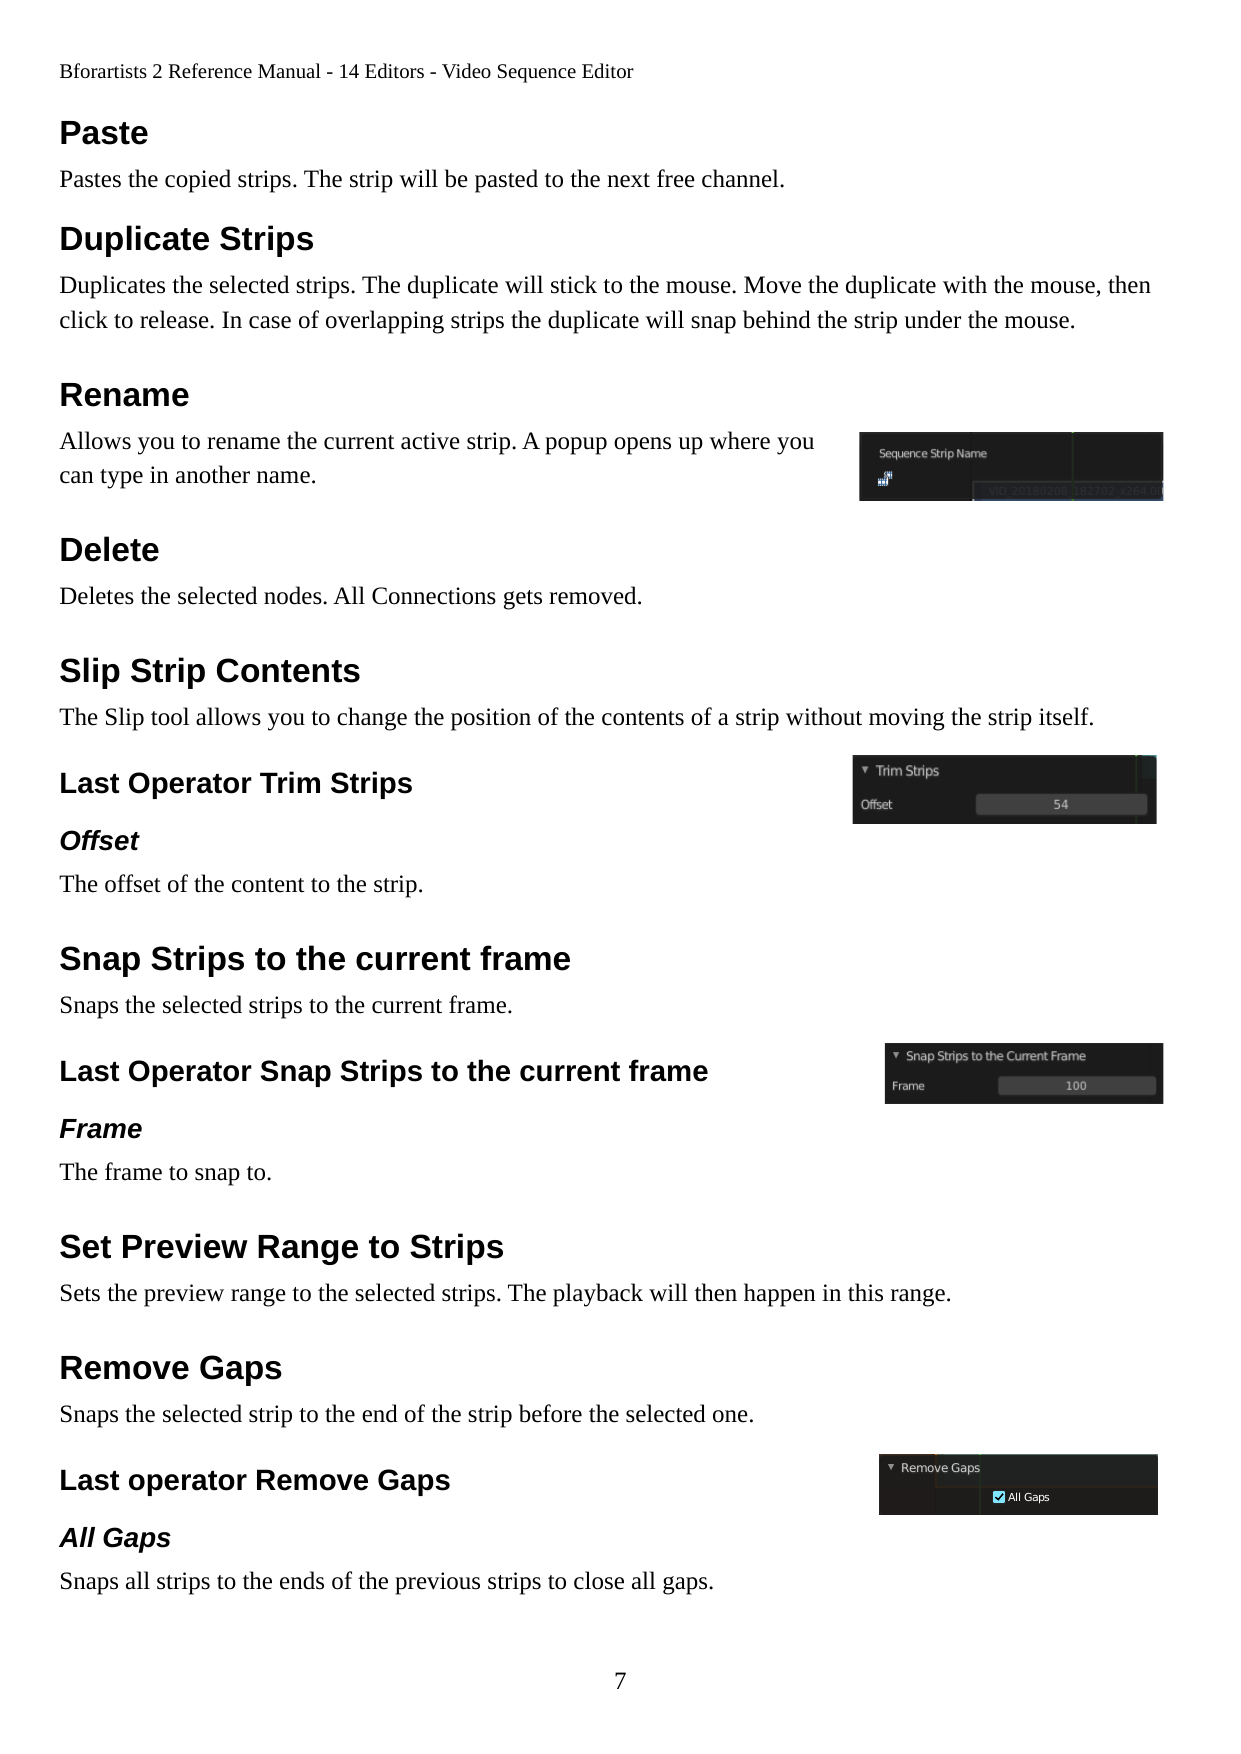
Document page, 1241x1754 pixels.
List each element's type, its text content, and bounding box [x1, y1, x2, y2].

subtitle Frame [59, 1112, 1181, 1144]
subtitle Remove Gaps [59, 1348, 1181, 1386]
subtitle Offset [59, 825, 1181, 857]
subtitle [1157, 766, 1181, 800]
picture [852, 755, 1157, 824]
subtitle Snap Strips to the current frame [59, 939, 1181, 978]
subtitle All Gaps [59, 1521, 1181, 1553]
text Allows you to rename the current active strip. A popup opens up where you can type in another name. [59, 426, 1181, 489]
text The Slip tool allows you to change the position of the contents of a strip without moving the strip itself. [59, 702, 1181, 731]
text Sets the preview range to the selected strips. The playback will then happen in this range. [59, 1278, 1181, 1307]
subtitle [1158, 1463, 1181, 1496]
subtitle Set Preview Range to Strips [59, 1227, 1181, 1265]
text Pastes the copied strips. The strip will be pasted to the next free channel. [59, 164, 1181, 192]
subtitle Last Operator Trim Strips [59, 766, 852, 800]
subtitle Slip Strip Contents [59, 651, 1181, 690]
text Snaps the selected strip to the end of the strip before the selected one. [59, 1399, 1181, 1428]
picture [859, 432, 1164, 501]
subtitle Last Operator Snap Strips to the current frame [59, 1054, 884, 1087]
subtitle Rename [59, 374, 1181, 413]
text The offset of the content to the strip. [59, 869, 1181, 898]
text Snaps the selected strips to the current frame. [59, 990, 1181, 1019]
text The frame to snap to. [59, 1157, 1181, 1186]
text Duplicates the selected strips. The duplicate will stick to the mouse. Move the duplicate with the mouse, then click to release. In case of overlapping strips the duplicate will snap behind the strip under the mouse. [59, 270, 1181, 333]
subtitle Last operator Remove Gaps [59, 1463, 879, 1496]
subtitle Paste [59, 113, 1181, 151]
subtitle Delete [59, 530, 1181, 569]
text Snaps all strips to the ends of the previous strips to close all gaps. [59, 1566, 1181, 1594]
picture [884, 1043, 1164, 1104]
picture [879, 1454, 1158, 1515]
subtitle Duplicate Strips [59, 219, 1181, 258]
text Deletes the selected nodes. All Connections gets removed. [59, 581, 1181, 610]
